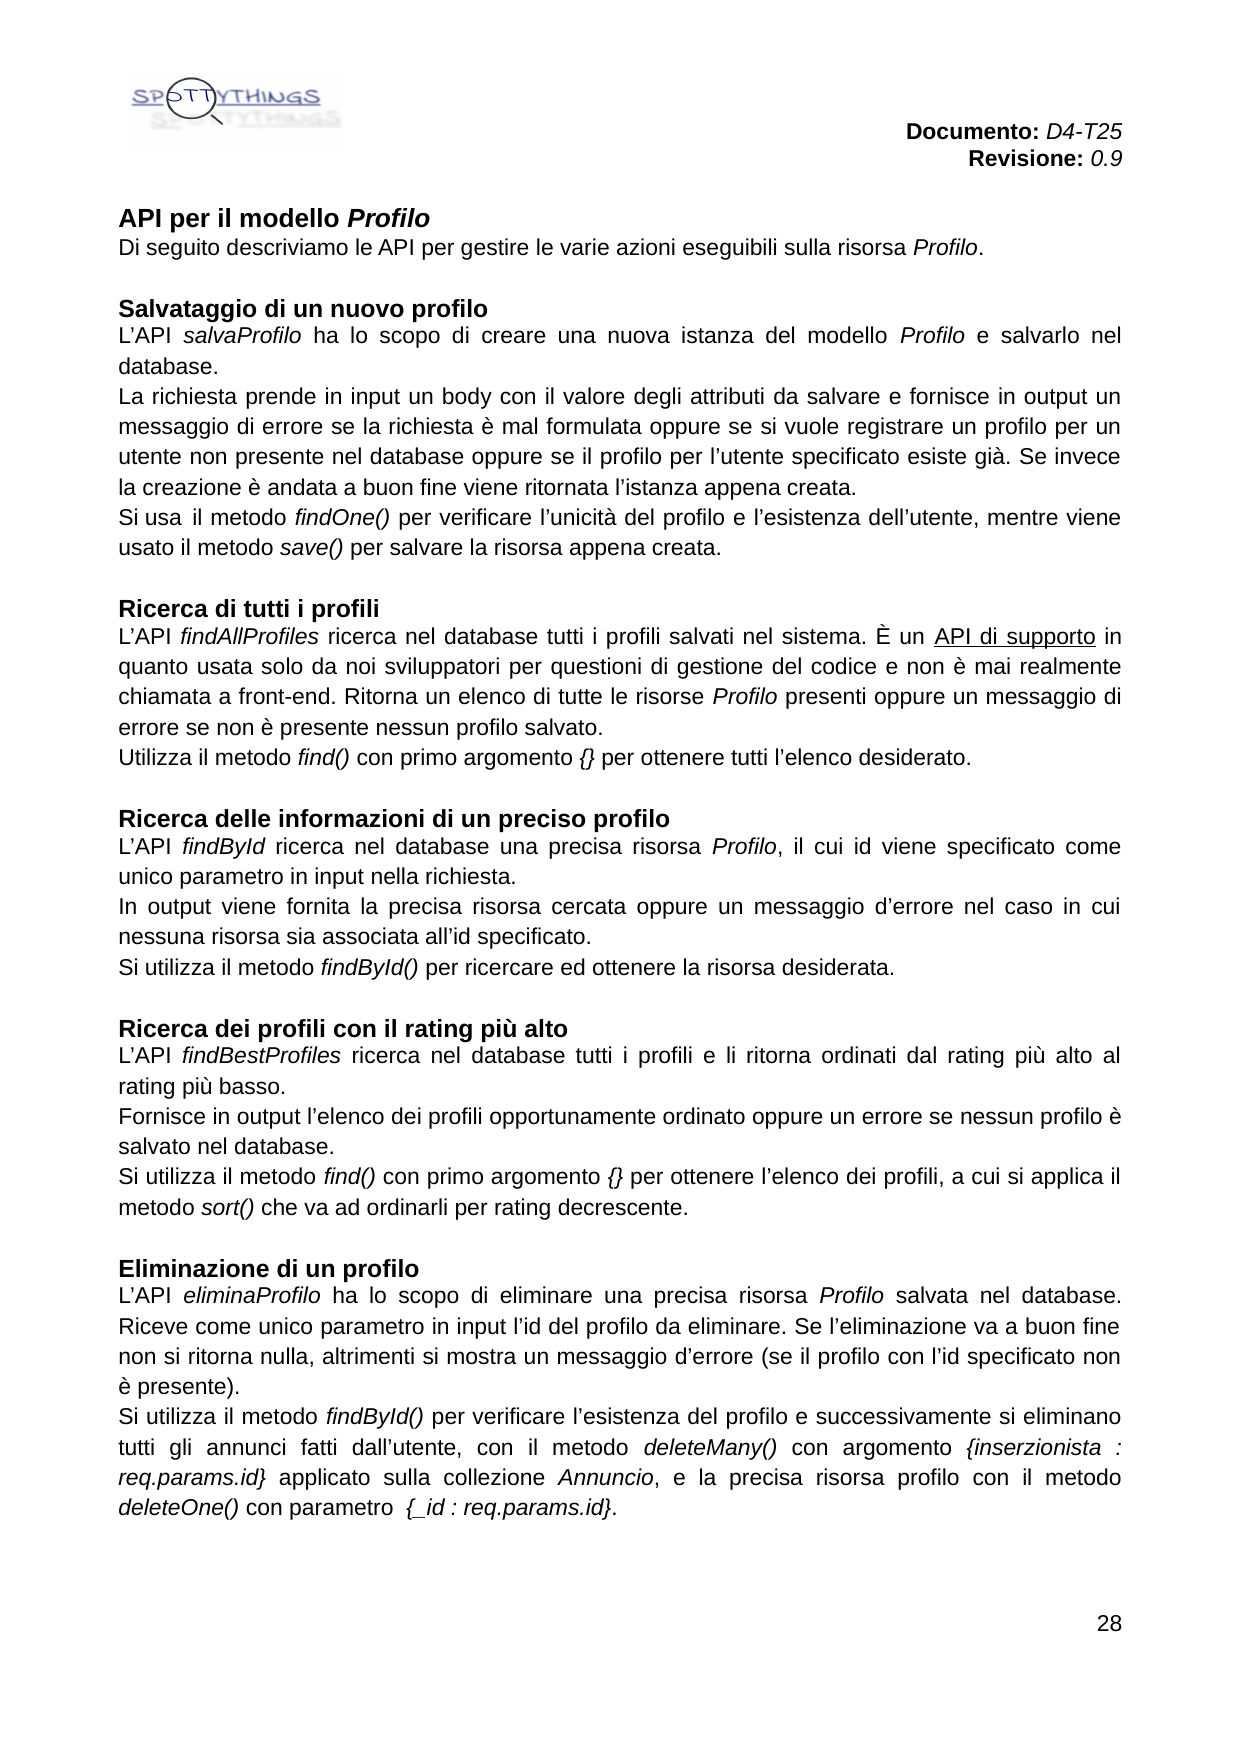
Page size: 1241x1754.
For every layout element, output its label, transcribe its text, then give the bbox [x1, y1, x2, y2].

text Utilizza il metodo find() con primo argomento {} per ottenere tutti l’elenco desiderato. [118, 744, 1122, 770]
text Di seguito descriviamo le API per gestire le varie azioni eseguibili sulla risorsa Profilo. [118, 233, 1122, 260]
text Si utilizza il metodo find() con primo argomento {} per ottenere l’elenco dei profili, a cui si applica il metodo sort() che va ad ordinarli per rating decrescente. [118, 1163, 1122, 1220]
text L’API findAllProfiles ricerca nel database tutti i profili salvati nel sistema. È un API di supporto in quanto usata solo da noi sviluppatori per questioni di gestione del codice e non è mai realmente chiamata a front-end. Ritorna un elenco di tutte le risorse Profilo presenti oppure un messaggio di errore se non è presente nessun profilo salvato. [118, 623, 1122, 740]
subtitle Ricerca dei profili con il rating più alto [118, 1014, 1122, 1042]
text Si utilizza il metodo findById() per verificare l’esistenza del profilo e successivamente si eliminano tutti gli annunci fatti dall’utente, con il metodo deleteMany() con argomento {inserzionista : req.params.id} applicato sulla collezione Annuncio, e la precisa risorsa profilo con il metodo deleteOne() con parametro {_id : req.params.id}. [118, 1403, 1122, 1520]
text Si usa il metodo findOne() per verificare l’unicità del profilo e l’esistenza dell’utente, mentre viene usato il metodo save() per salvare la risorsa appena creata. [118, 504, 1122, 560]
subtitle Salvataggio di un nuovo profilo [118, 294, 1122, 322]
subtitle API per il modello Profilo [118, 203, 1122, 233]
text In output viene fornita la precisa risorsa cercata oppure un messaggio d’errore nel caso in cui nessuna risorsa sia associata all’id specificato. [118, 893, 1122, 949]
text L’API findById ricerca nel database una precisa risorsa Profilo, il cui id viene specificato come unico parametro in input nella richiesta. [118, 833, 1122, 889]
text Si utilizza il metodo findById() per ricercare ed ottenere la risorsa desiderata. [118, 953, 1122, 980]
text L’API findBestProfiles ricerca nel database tutti i profili e li ritorna ordinati dal rating più alto al rating più basso. [118, 1042, 1122, 1099]
text L’API eliminaProfilo ha lo scopo di eliminare una precisa risorsa Profilo salvata nel database. Riceve come unico parametro in input l’id del profilo da eliminare. Se l’eliminazione va a buon fine non si ritorna nulla, altrimenti si mostra un messaggio d’errore (se il profilo con l’id specificato non è presente). [118, 1282, 1122, 1399]
text La richiesta prende in input un body con il valore degli attributi da salvare e fornisce in output un messaggio di errore se la richiesta è mal formulata oppure se si vuole registrare un profilo per un utente non presente nel database oppure se il profilo per l’utente specificato esiste già. Se invece la creazione è andata a buon fine viene ritornata l’istanza appena creata. [118, 383, 1122, 500]
subtitle Ricerca di tutti i profili [118, 594, 1122, 623]
subtitle Eliminazione di un profilo [118, 1254, 1122, 1282]
text L’API salvaProfilo ha lo scopo di creare una nuova istanza del modello Profilo e salvarlo nel database. [118, 322, 1122, 379]
subtitle Ricerca delle informazioni di un preciso profilo [118, 804, 1122, 833]
picture [123, 73, 345, 156]
text Fornisce in output l’elenco dei profili opportunamente ordinato oppure un errore se nessun profilo è salvato nel database. [118, 1103, 1122, 1159]
